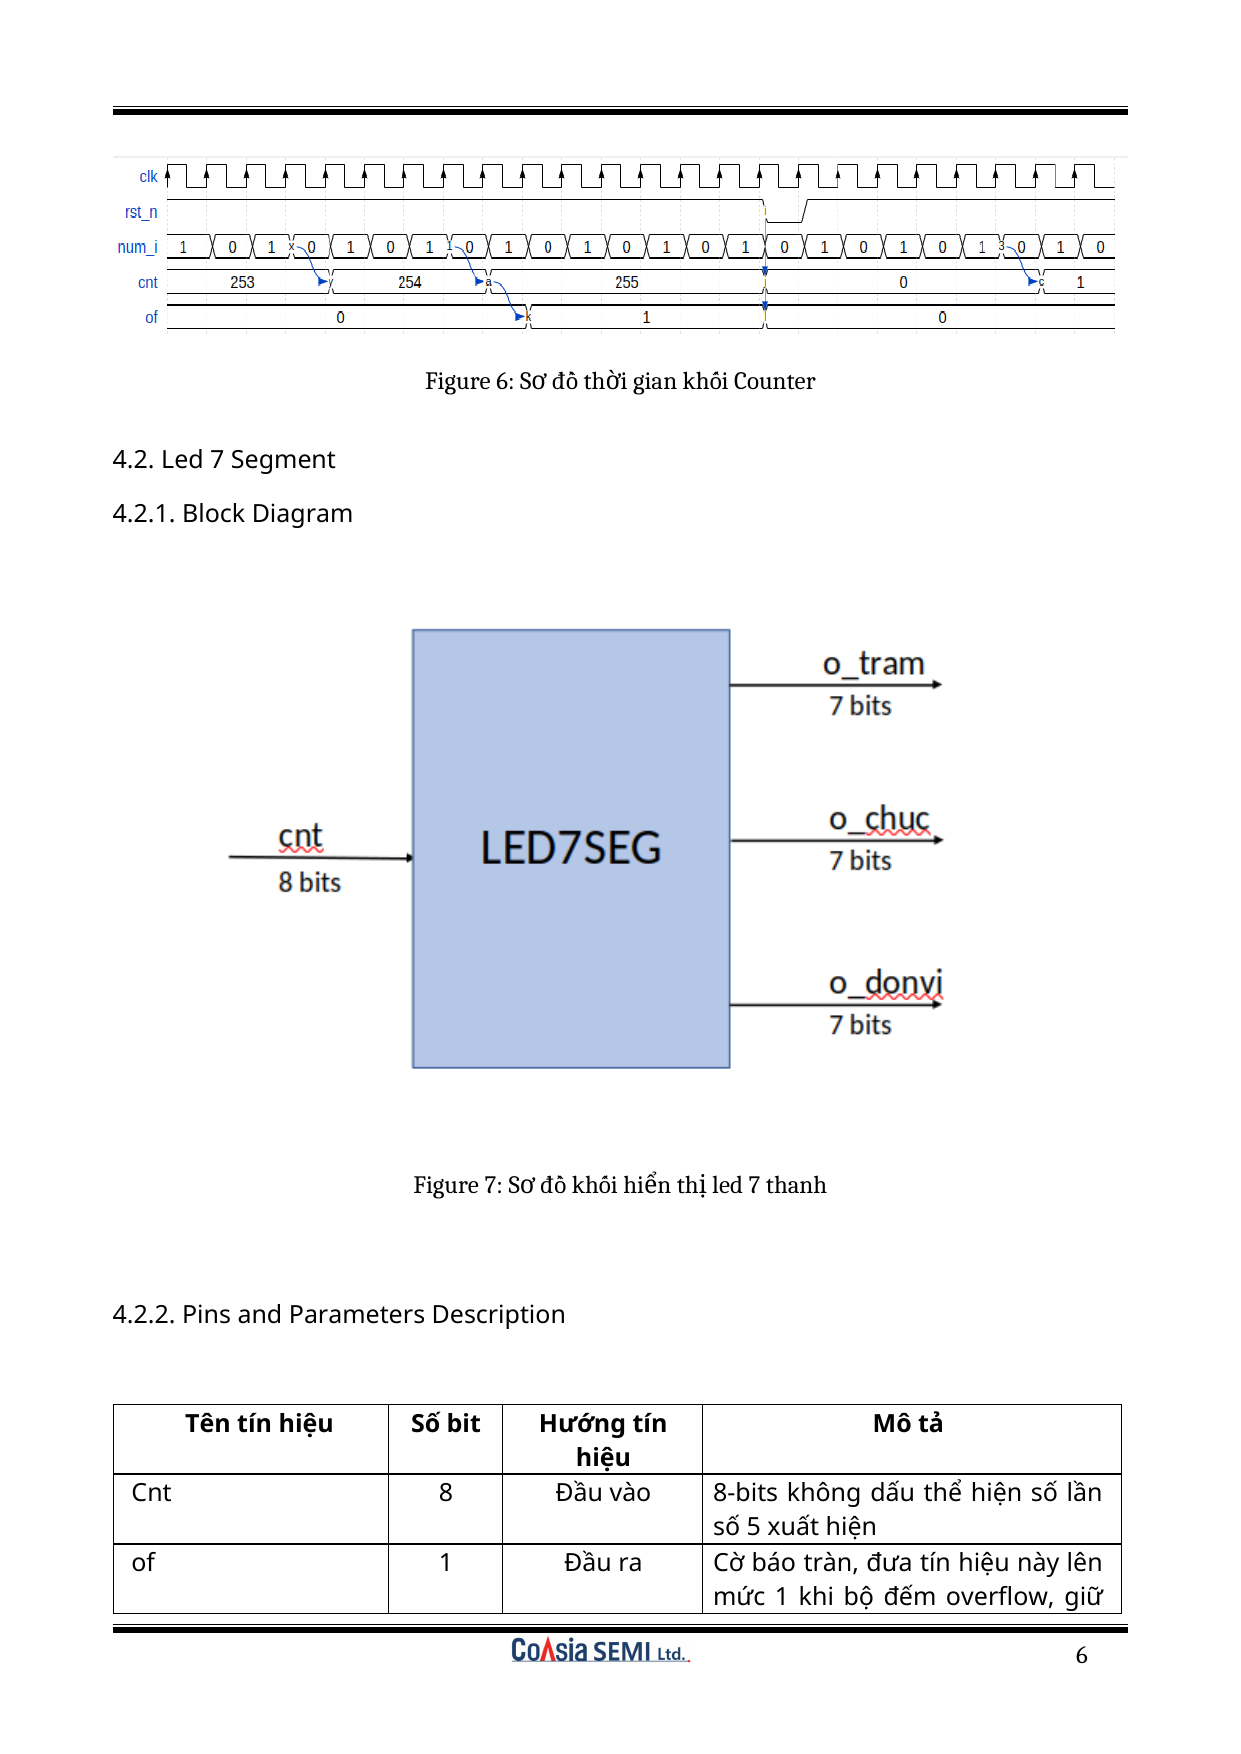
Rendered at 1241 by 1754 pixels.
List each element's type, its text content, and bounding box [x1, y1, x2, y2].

table_cell Đầu vào [503, 1475, 702, 1543]
table_cell Đầu ra [503, 1545, 702, 1613]
text Figure 7: Sơ đồ khối hiển thị led 7 thanh [188, 1144, 1052, 1200]
text 4.2.2. Pins and Parameters Description [112, 1297, 1128, 1331]
table_header Hướng tín hiệu [503, 1405, 702, 1473]
picture [188, 573, 1053, 1144]
table_cell Cnt [114, 1475, 388, 1543]
picture [112, 156, 1128, 340]
table_header Tên tín hiệu [114, 1405, 388, 1473]
table_cell of [114, 1545, 388, 1613]
table_cell 8 [389, 1475, 502, 1543]
table_header Mô tả [703, 1405, 1121, 1473]
table_cell Cờ báo tràn, đưa tín hiệu này lên mức 1 khi bộ đếm overflow, giữ [703, 1545, 1121, 1613]
table_cell 8-bits không dấu thể hiện số lần số 5 xuất hiện [703, 1475, 1121, 1543]
table_cell 1 [389, 1545, 502, 1613]
text 4.2.1. Block Diagram [112, 495, 1128, 529]
text Figure 6: Sơ đồ thời gian khối Counter [22, 340, 1218, 395]
table_header Số bit [389, 1405, 502, 1473]
picture [508, 1635, 692, 1664]
text 4.2. Led 7 Segment [112, 442, 1128, 476]
